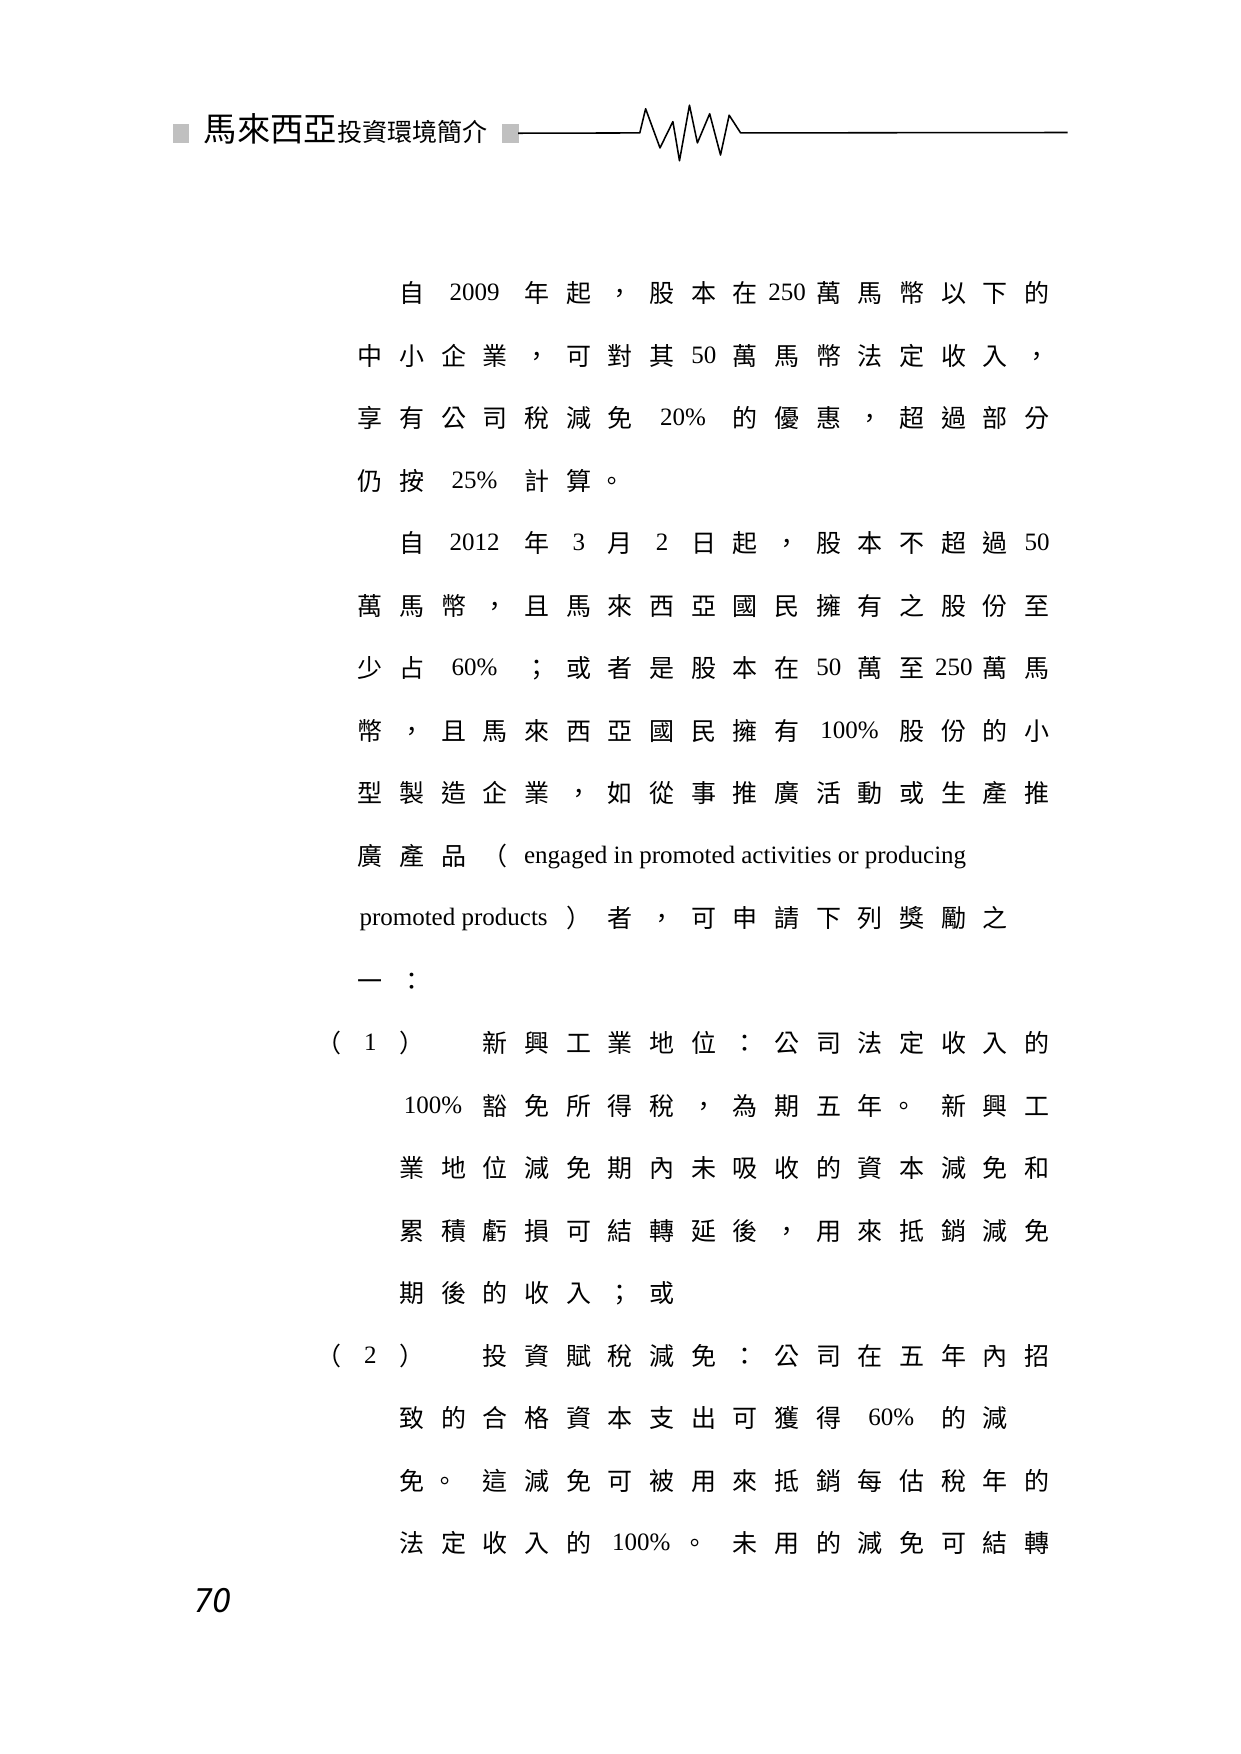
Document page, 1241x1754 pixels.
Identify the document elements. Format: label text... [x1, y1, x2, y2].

text 自2009年起，股本在250萬馬幣以下的中小企業，可對其50萬馬幣法定收入，享有公司稅減免20%的優惠，超過部分仍按25%計算。 [330, 250, 1058, 500]
text 自2012年3月2日起，股本不超過50萬馬幣，且馬來西亞國民擁有之股份至少占60%；或者是股本在50萬至250萬馬幣，且馬來西亞國民擁有100%股份的小型製造企業，如從事推廣活動或生產推廣產品（engaged in promoted activities or producing promoted products）者，可申請下列獎勵之一： [330, 500, 1058, 1000]
text （1） 新興工業地位：公司法定收入的100%豁免所得稅，為期五年。新興工業地位減免期內未吸收的資本減免和累積虧損可結轉延後，用來抵銷減免期後的收入；或 [306, 1000, 1058, 1313]
text （2） 投資賦稅減免：公司在五年內招致的合格資本支出可獲得60%的減免。這減免可被用來抵銷每估稅年的法定收入的100%。未用的減免可結轉 [306, 1313, 1058, 1563]
